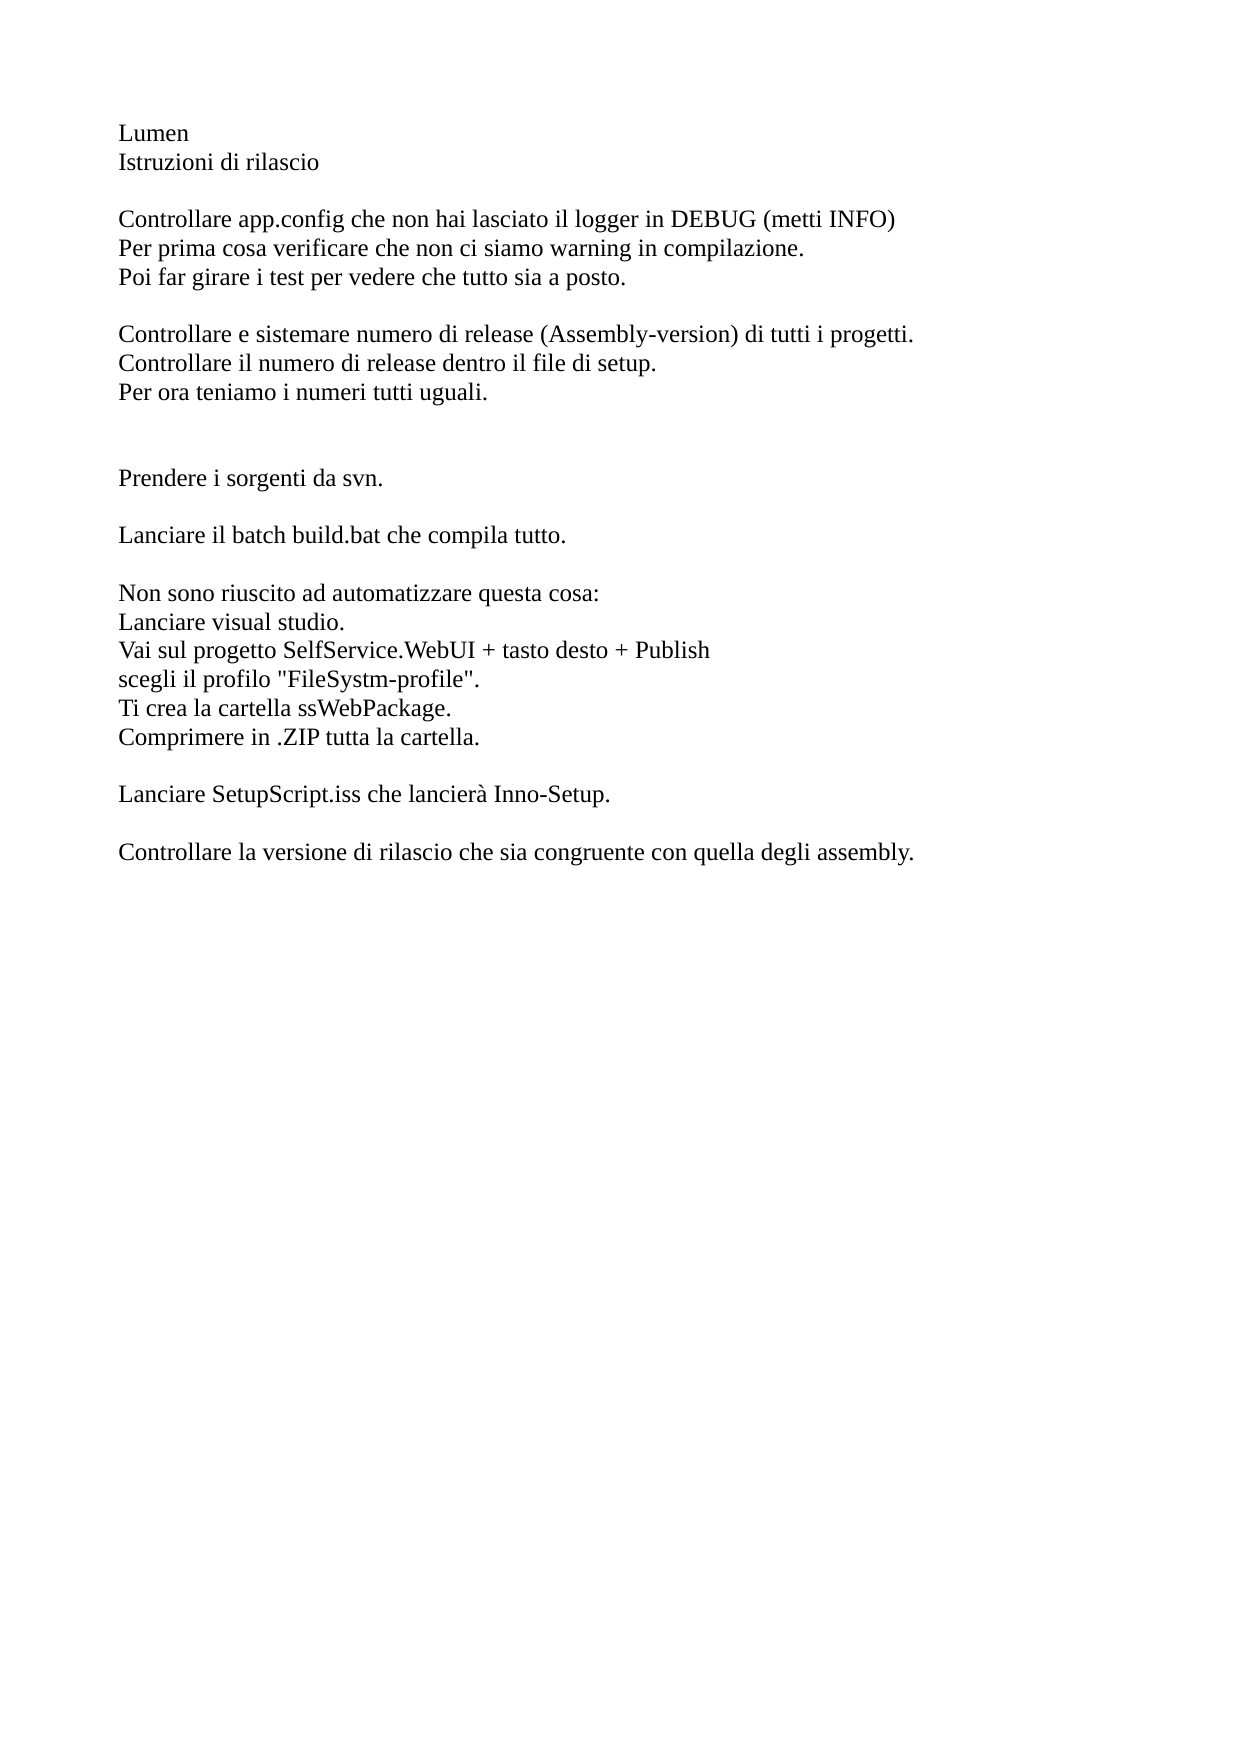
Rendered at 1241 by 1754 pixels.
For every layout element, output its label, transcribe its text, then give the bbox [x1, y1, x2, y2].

text Non sono riuscito ad automatizzare questa cosa: [118, 578, 1122, 607]
text Poi far girare i test per vedere che tutto sia a posto. [118, 262, 1122, 291]
text Per ora teniamo i numeri tutti uguali. [118, 377, 1122, 406]
text Istruzioni di rilascio [118, 147, 1122, 176]
text Controllare il numero di release dentro il file di setup. [118, 348, 1122, 377]
text Prendere i sorgenti da svn. [118, 463, 1122, 492]
text Controllare app.config che non hai lasciato il logger in DEBUG (metti INFO) [118, 204, 1122, 233]
text Ti crea la cartella ssWebPackage. [118, 693, 1122, 722]
text Lanciare SetupScript.iss che lancierà Inno-Setup. [118, 779, 1122, 808]
text Lanciare visual studio. [118, 607, 1122, 636]
text Comprimere in .ZIP tutta la cartella. [118, 722, 1122, 751]
text Lanciare il batch build.bat che compila tutto. [118, 521, 1122, 549]
text Controllare e sistemare numero di release (Assembly-version) di tutti i progetti. [118, 319, 1122, 348]
text Controllare la versione di rilascio che sia congruente con quella degli assembly. [118, 837, 1122, 866]
text Lumen [118, 118, 1122, 147]
text Vai sul progetto SelfService.WebUI + tasto desto + Publish [118, 636, 1122, 664]
text Per prima cosa verificare che non ci siamo warning in compilazione. [118, 233, 1122, 262]
text scegli il profilo "FileSystm-profile". [118, 664, 1122, 693]
